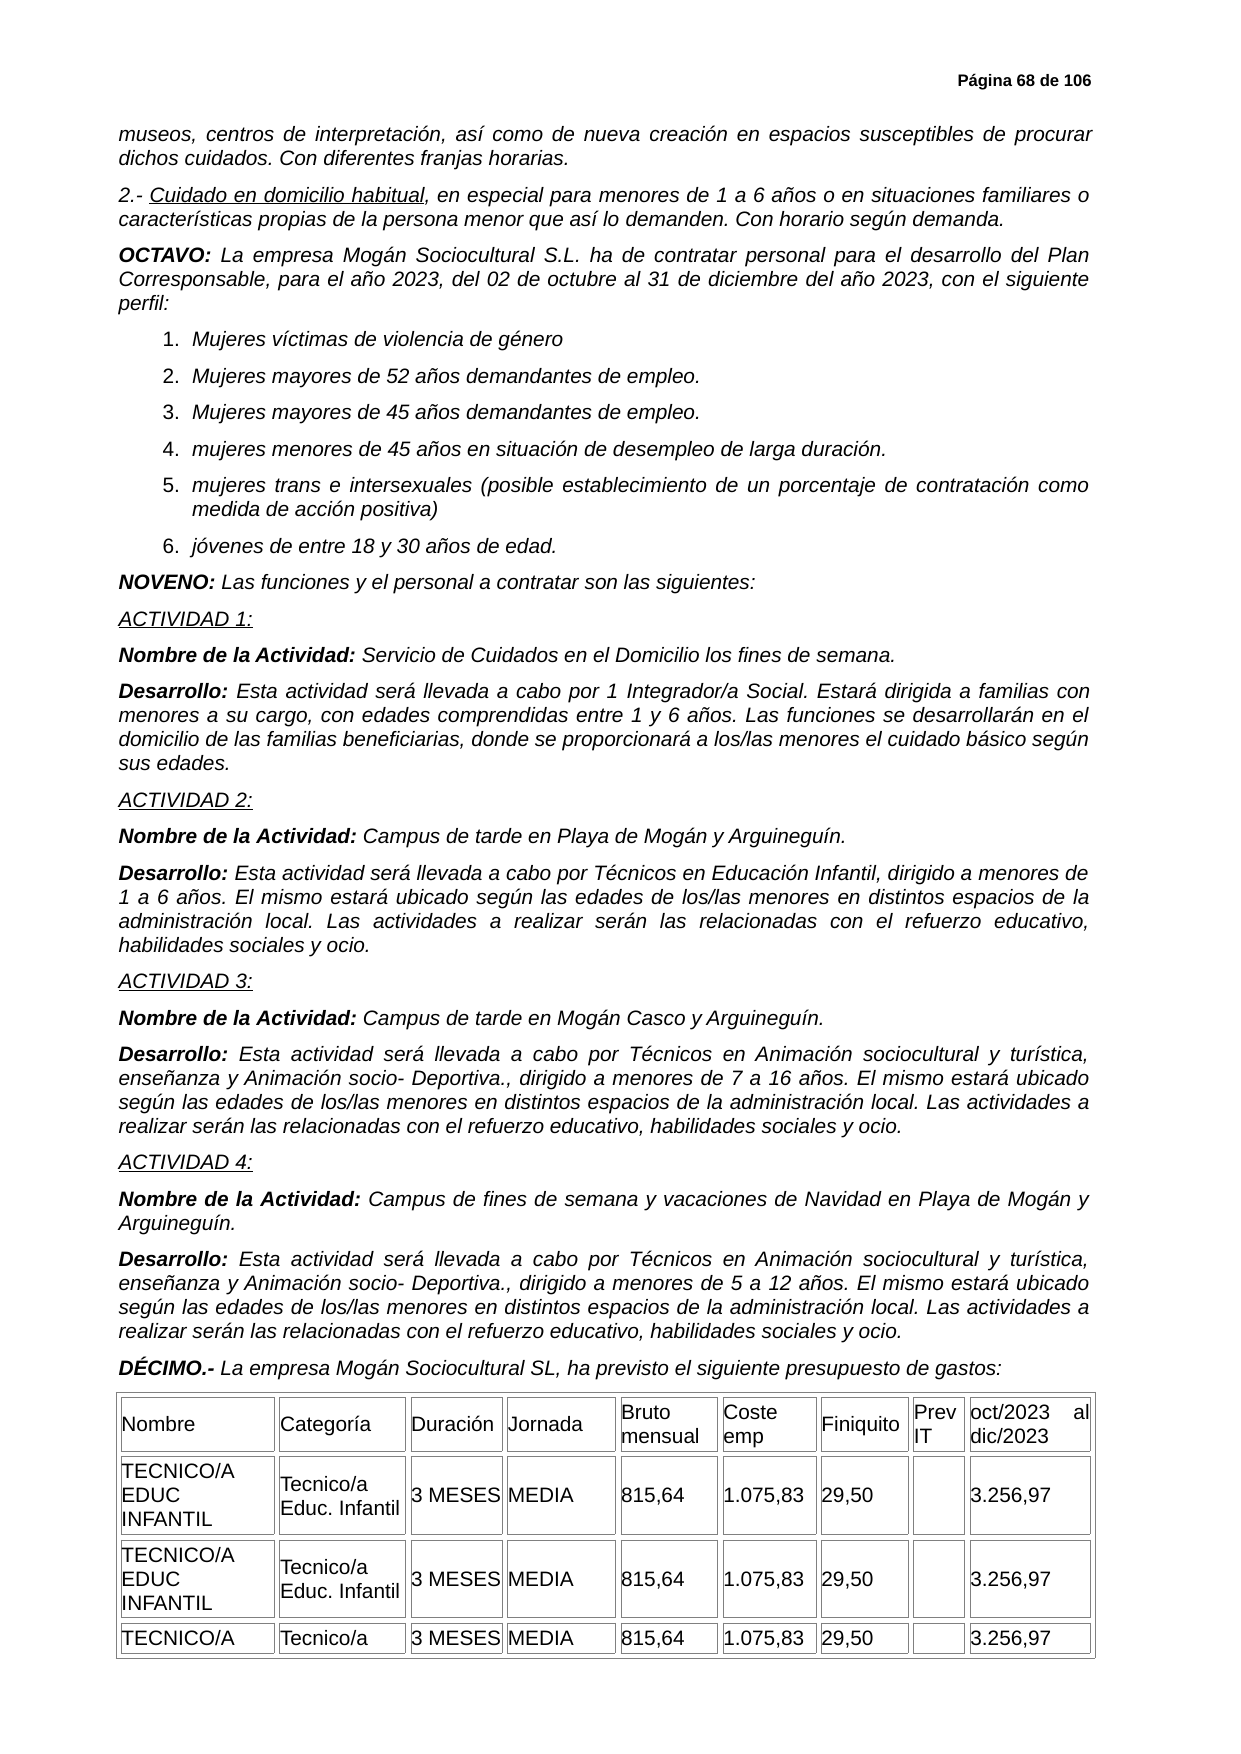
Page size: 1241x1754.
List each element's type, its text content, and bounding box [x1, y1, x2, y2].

text OCTAVO: La empresa Mogán Sociocultural S.L. ha de contratar personal para el desarrollo del Plan Corresponsable, para el año 2023, del 02 de octubre al 31 de diciembre del año 2023, con el siguiente perfil: [118, 243, 1092, 315]
table_cell 29,50 [818, 1534, 911, 1617]
table_cell 3 MESES [408, 1617, 505, 1652]
table_cell MEDIA [505, 1617, 618, 1652]
text 2.- Cuidado en domicilio habitual, en especial para menores de 1 a 6 años o en situaciones familiares o características propias de la persona menor que así lo demanden. Con horario según demanda. [118, 182, 1092, 230]
list jóvenes de entre 18 y 30 años de edad. [162, 533, 1092, 557]
table_header Jornada [505, 1393, 618, 1451]
table_cell 29,50 [818, 1451, 911, 1534]
table_cell 3 MESES [408, 1451, 505, 1534]
text ACTIVIDAD 3: [118, 969, 1092, 993]
table_header Bruto mensual [618, 1393, 720, 1451]
list mujeres menores de 45 años en situación de desempleo de larga duración. [162, 437, 1092, 461]
table_cell Tecnico/a [277, 1617, 408, 1652]
table_cell TECNICO/A EDUC INFANTIL [118, 1451, 277, 1534]
text NOVENO: Las funciones y el personal a contratar son las siguientes: [118, 570, 1092, 594]
text Desarrollo: Esta actividad será llevada a cabo por Técnicos en Animación sociocultural y turística, enseñanza y Animación socio- Deportiva., dirigido a menores de 5 a 12 años. El mismo estará ubicado según las edades de los/las menores en distintos espacios de la administración local. Las actividades a realizar serán las relacionadas con el refuerzo educativo, habilidades sociales y ocio. [118, 1247, 1092, 1343]
table_cell [914, 1541, 964, 1617]
text Nombre de la Actividad: Campus de tarde en Mogán Casco y Arguineguín. [118, 1005, 1092, 1029]
text Nombre de la Actividad: Servicio de Cuidados en el Domicilio los fines de semana. [118, 643, 1092, 667]
text museos, centros de interpretación, así como de nueva creación en espacios susceptibles de procurar dichos cuidados. Con diferentes franjas horarias. [118, 122, 1092, 170]
table_cell 1.075,83 [720, 1534, 818, 1617]
table_cell 1.075,83 [720, 1451, 818, 1534]
table_cell Tecnico/a Educ. Infantil [277, 1451, 408, 1534]
table_cell [914, 1457, 964, 1534]
table_cell 1.075,83 [720, 1617, 818, 1652]
table_cell 3.256,97 [967, 1617, 1092, 1652]
table_cell 815,64 [618, 1534, 720, 1617]
text ACTIVIDAD 1: [118, 606, 1092, 630]
text Nombre de la Actividad: Campus de fines de semana y vacaciones de Navidad en Playa de Mogán y Arguineguín. [118, 1187, 1092, 1234]
text DÉCIMO.- La empresa Mogán Sociocultural SL, ha previsto el siguiente presupuesto de gastos: [118, 1355, 1092, 1379]
table_cell 3.256,97 [967, 1534, 1092, 1617]
text Desarrollo: Esta actividad será llevada a cabo por Técnicos en Educación Infantil, dirigido a menores de 1 a 6 años. El mismo estará ubicado según las edades de los/las menores en distintos espacios de la administración local. Las actividades a realizar serán las relacionadas con el refuerzo educativo, habilidades sociales y ocio. [118, 861, 1092, 956]
table_cell [911, 1534, 967, 1617]
list Mujeres mayores de 52 años demandantes de empleo. [162, 364, 1092, 388]
text ACTIVIDAD 4: [118, 1150, 1092, 1174]
text ACTIVIDAD 2: [118, 788, 1092, 812]
table_cell Tecnico/a Educ. Infantil [277, 1534, 408, 1617]
list mujeres trans e intersexuales (posible establecimiento de un porcentaje de contratación como medida de acción positiva) [162, 473, 1092, 521]
table_cell 815,64 [618, 1451, 720, 1534]
text Desarrollo: Esta actividad será llevada a cabo por Técnicos en Animación sociocultural y turística, enseñanza y Animación socio- Deportiva., dirigido a menores de 7 a 16 años. El mismo estará ubicado según las edades de los/las menores en distintos espacios de la administración local. Las actividades a realizar serán las relacionadas con el refuerzo educativo, habilidades sociales y ocio. [118, 1042, 1092, 1138]
table_cell 29,50 [818, 1617, 911, 1652]
list Mujeres mayores de 45 años demandantes de empleo. [162, 400, 1092, 424]
table_cell 3 MESES [408, 1534, 505, 1617]
table_cell TECNICO/A [118, 1617, 277, 1652]
table_cell TECNICO/A EDUC INFANTIL [118, 1534, 277, 1617]
table_header Finiquito [818, 1393, 911, 1451]
table_header Duración [408, 1393, 505, 1451]
table_cell [911, 1617, 967, 1652]
table_header Categoría [277, 1393, 408, 1451]
table_header Prev IT [911, 1393, 967, 1451]
table_cell MEDIA [505, 1534, 618, 1617]
table_header oct/2023 al dic/2023 [967, 1393, 1092, 1451]
table_cell MEDIA [505, 1451, 618, 1534]
table_header Coste emp [720, 1393, 818, 1451]
text Nombre de la Actividad: Campus de tarde en Playa de Mogán y Arguineguín. [118, 824, 1092, 848]
list Mujeres víctimas de violencia de género [162, 327, 1092, 351]
table_cell [911, 1451, 967, 1534]
table_header Nombre [118, 1393, 277, 1451]
table_cell [914, 1624, 964, 1652]
text Desarrollo: Esta actividad será llevada a cabo por 1 Integrador/a Social. Estará dirigida a familias con menores a su cargo, con edades comprendidas entre 1 y 6 años. Las funciones se desarrollarán en el domicilio de las familias beneficiarias, donde se proporcionará a los/las menores el cuidado básico según sus edades. [118, 679, 1092, 775]
table_cell 3.256,97 [967, 1451, 1092, 1534]
table_cell 815,64 [618, 1617, 720, 1652]
